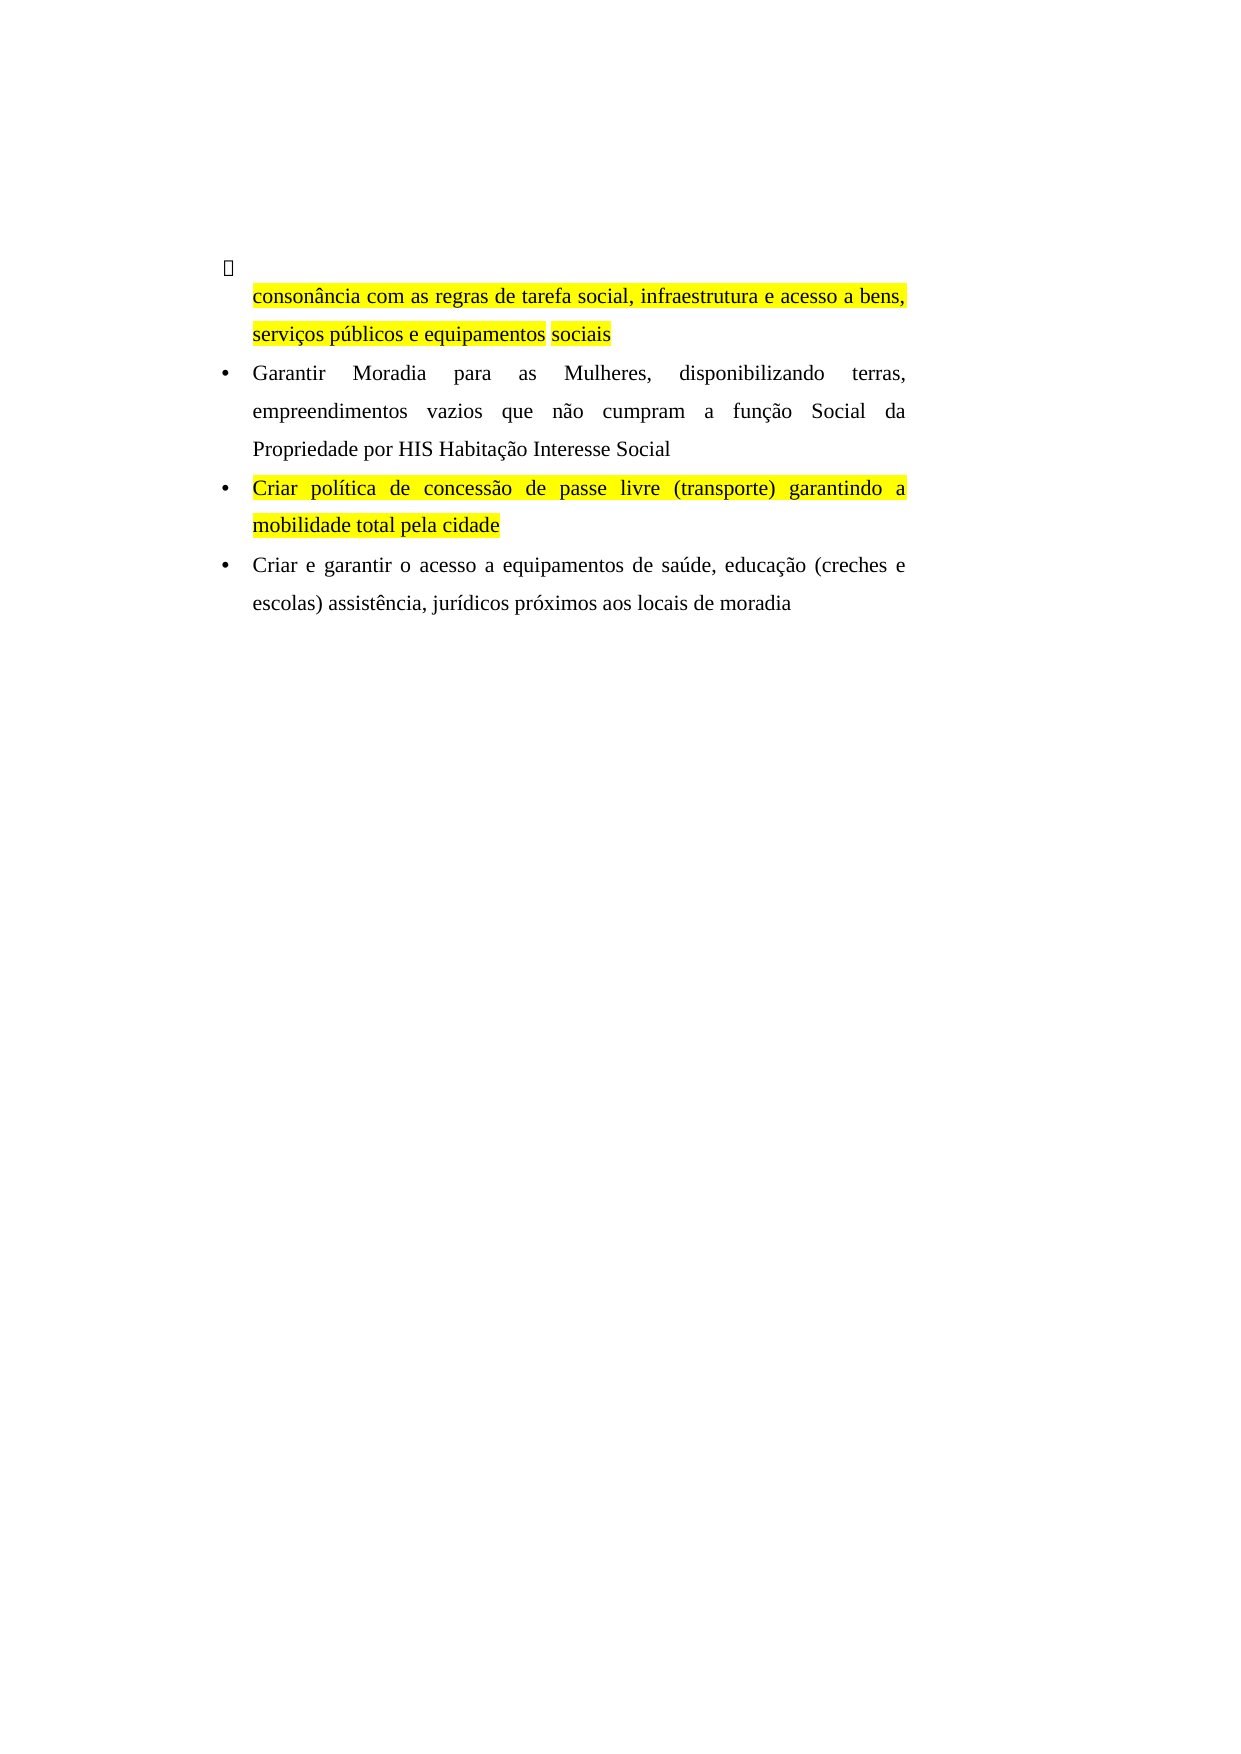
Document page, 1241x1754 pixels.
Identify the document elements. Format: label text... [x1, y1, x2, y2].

list Criar política de concessão de passe livre (transporte) garantindo a mobilidade total pela cidade [221, 475, 907, 538]
list consonância com as regras de tarefa social, infraestrutura e acesso a bens, serviços públicos e equipamentos sociais [221, 283, 907, 346]
list Garantir Moradia para as Mulheres, disponibilizando terras, empreendimentos vazios que não cumpram a função Social da Propriedade por HIS Habitação Interesse Social [221, 359, 907, 461]
list Criar e garantir o acesso a equipamentos de saúde, educação (creches e escolas) assistência, jurídicos próximos aos locais de moradia [221, 552, 907, 615]
